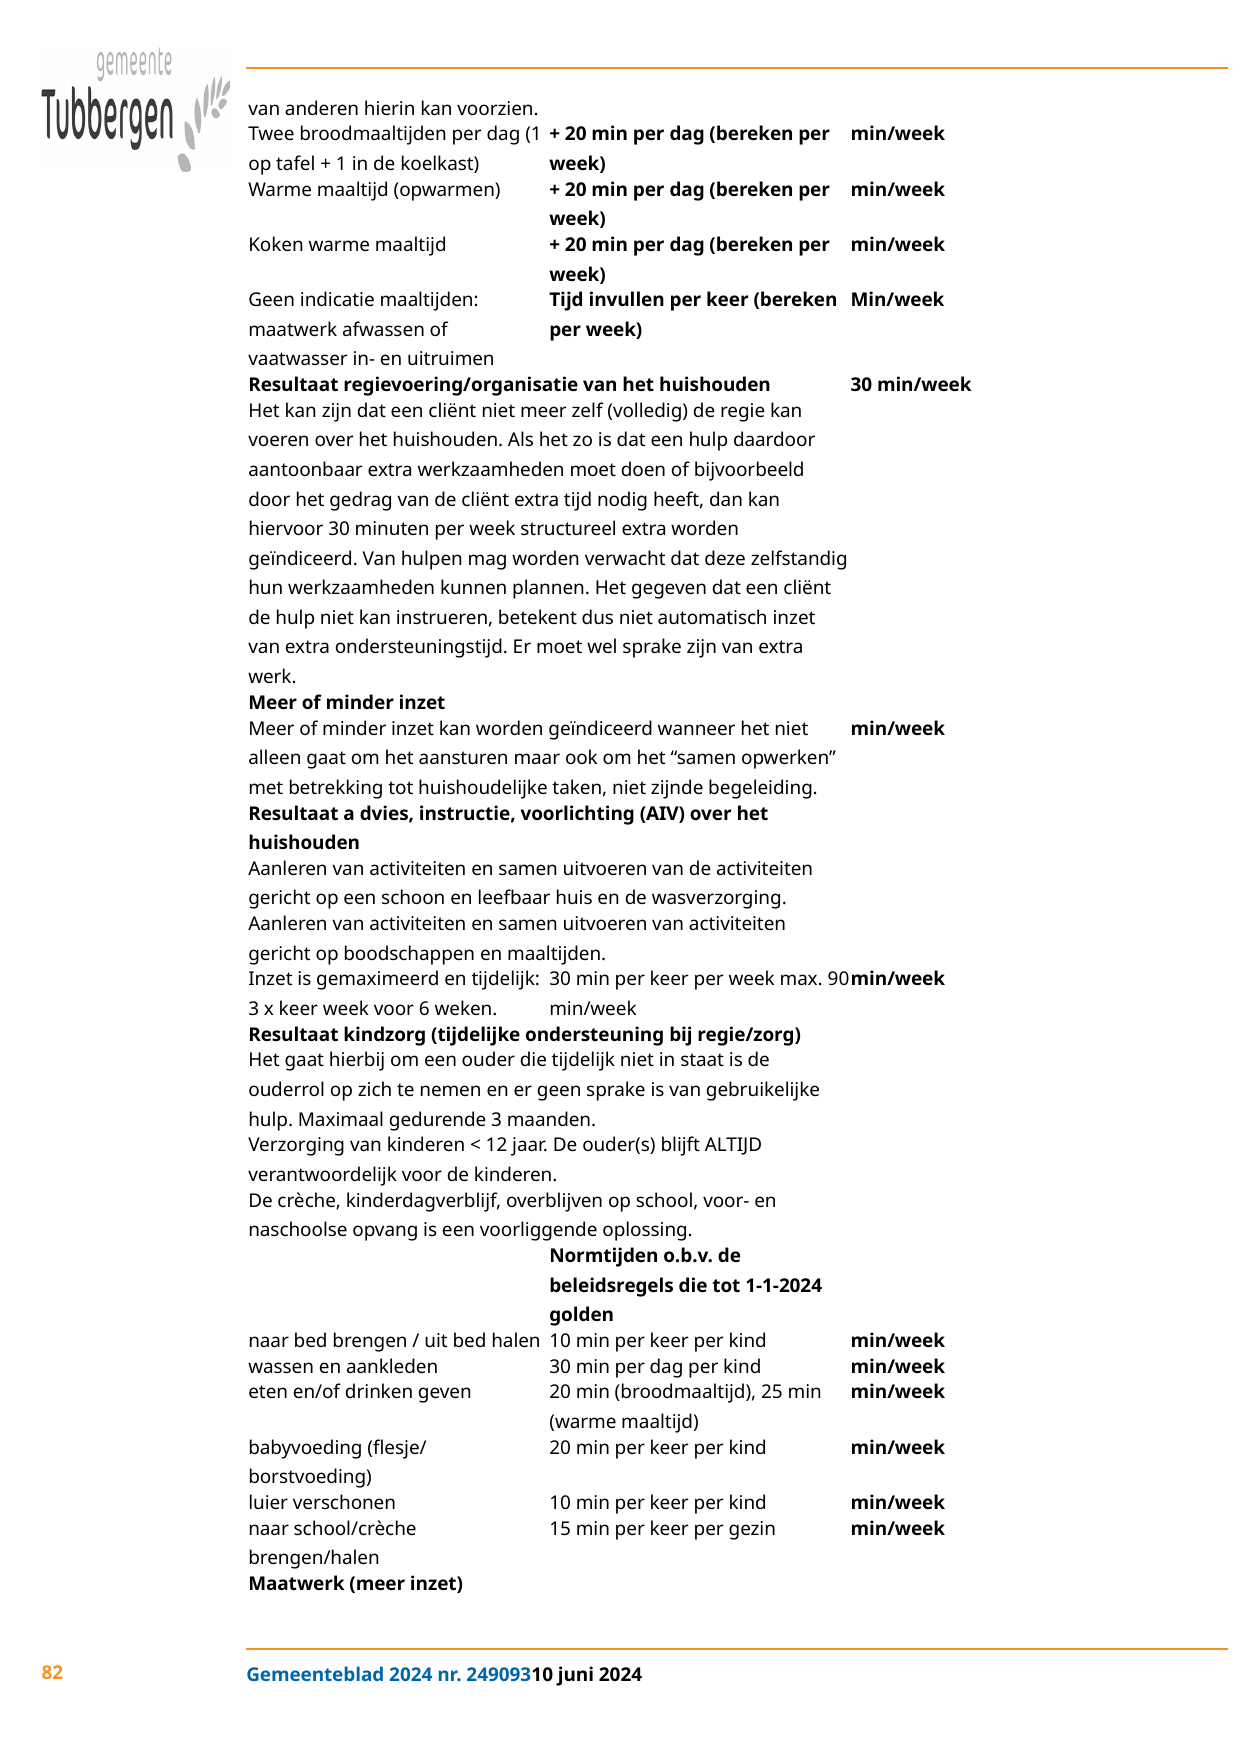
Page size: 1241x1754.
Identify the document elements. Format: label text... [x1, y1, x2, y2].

table_cell eten en/of drinken geven [248, 1379, 549, 1434]
table_cell Meer of minder inzet kan worden geïndiceerd wanneer het niet alleen gaat om het aansturen maar ook om het “samen opwerken” met betrekking tot huishoudelijke taken, niet zijnde begeleiding. [248, 715, 850, 800]
table_cell min/week [850, 1489, 1152, 1515]
table_cell [850, 1570, 1152, 1596]
table_cell min/week [850, 121, 1152, 176]
table_cell Resultaat kindzorg (tijdelijke ondersteuning bij regie/zorg) [248, 1021, 850, 1047]
table_cell + 20 min per dag (bereken per week) [549, 121, 850, 176]
picture [41, 47, 231, 172]
table_cell Resultaat regievoering/organisatie van het huishouden [248, 371, 850, 397]
table_cell Geen indicatie maaltijden: maatwerk afwassen of vaatwasser in- en uitruimen [248, 286, 549, 371]
table_cell [850, 1047, 1152, 1132]
table_cell Aanleren van activiteiten en samen uitvoeren van de activiteiten gericht op een schoon en leefbaar huis en de wasverzorging. [248, 855, 850, 910]
table_cell [850, 397, 1152, 689]
table_cell min/week [850, 1379, 1152, 1434]
table_cell Aanleren van activiteiten en samen uitvoeren van activiteiten gericht op boodschappen en maaltijden. [248, 910, 850, 966]
table_cell 10 min per keer per kind [549, 1489, 850, 1515]
table_cell Warme maaltijd (opwarmen) [248, 176, 549, 231]
table_cell min/week [850, 1353, 1152, 1378]
table_cell Resultaat a dvies, instructie, voorlichting (AIV) over het huishouden [248, 800, 850, 855]
table_cell naar bed brengen / uit bed halen [248, 1327, 549, 1353]
table_cell Maatwerk (meer inzet) [248, 1570, 850, 1596]
table_cell [850, 689, 1152, 715]
table_cell [850, 1242, 1152, 1327]
table_cell + 20 min per dag (bereken per week) [549, 231, 850, 286]
table_cell Meer of minder inzet [248, 689, 850, 715]
table_cell min/week [850, 231, 1152, 286]
table_cell min/week [850, 176, 1152, 231]
table_cell Min/week [850, 286, 1152, 371]
table_cell 20 min per keer per kind [549, 1434, 850, 1489]
table_cell 15 min per keer per gezin [549, 1515, 850, 1570]
table_cell 10 min per keer per kind [549, 1327, 850, 1353]
table_cell min/week [850, 1327, 1152, 1353]
table_cell min/week [850, 1434, 1152, 1489]
table_cell 30 min/week [850, 371, 1152, 397]
table_cell min/week [850, 715, 1152, 800]
table_cell naar school/crèche brengen/halen [248, 1515, 549, 1570]
table_cell 30 min per dag per kind [549, 1353, 850, 1378]
table_cell Koken warme maaltijd [248, 231, 549, 286]
table_cell Twee broodmaaltijden per dag (1 op tafel + 1 in de koelkast) [248, 121, 549, 176]
table_cell wassen en aankleden [248, 1353, 549, 1378]
table_cell min/week [850, 966, 1152, 1021]
table_cell [850, 1132, 1152, 1187]
table_cell [850, 910, 1152, 966]
table_cell Verzorging van kinderen < 12 jaar. De ouder(s) blijft ALTIJD verantwoordelijk voor de kinderen. [248, 1132, 850, 1187]
table_cell [850, 1187, 1152, 1242]
table_cell babyvoeding (flesje/ borstvoeding) [248, 1434, 549, 1489]
table_cell Tijd invullen per keer (bereken per week) [549, 286, 850, 371]
table_cell [850, 95, 1152, 121]
table_cell luier verschonen [248, 1489, 549, 1515]
table_cell min/week [850, 1515, 1152, 1570]
table_cell Inzet is gemaximeerd en tijdelijk: 3 x keer week voor 6 weken. [248, 966, 549, 1021]
table_cell Het kan zijn dat een cliënt niet meer zelf (volledig) de regie kan voeren over het huishouden. Als het zo is dat een hulp daardoor aantoonbaar extra werkzaamheden moet doen of bijvoorbeeld door het gedrag van de cliënt extra tijd nodig heeft, dan kan hiervoor 30 minuten per week structureel extra worden geïndiceerd. Van hulpen mag worden verwacht dat deze zelfstandig hun werkzaamheden kunnen plannen. Het gegeven dat een cliënt de hulp niet kan instrueren, betekent dus niet automatisch inzet van extra ondersteuningstijd. Er moet wel sprake zijn van extra werk. [248, 397, 850, 689]
table_cell [850, 1021, 1152, 1047]
table_cell Het gaat hierbij om een ouder die tijdelijk niet in staat is de ouderrol op zich te nemen en er geen sprake is van gebruikelijke hulp. Maximaal gedurende 3 maanden. [248, 1047, 850, 1132]
table_cell 20 min (broodmaaltijd), 25 min (warme maaltijd) [549, 1379, 850, 1434]
table_cell + 20 min per dag (bereken per week) [549, 176, 850, 231]
table_cell 30 min per keer per week max. 90 min/week [549, 966, 850, 1021]
table_cell [850, 855, 1152, 910]
table_cell [248, 1242, 549, 1327]
table_cell van anderen hierin kan voorzien. [248, 95, 850, 121]
table_cell Normtijden o.b.v. de beleidsregels die tot 1-1-2024 golden [549, 1242, 850, 1327]
table_cell [850, 800, 1152, 855]
table_cell De crèche, kinderdagverblijf, overblijven op school, voor- en naschoolse opvang is een voorliggende oplossing. [248, 1187, 850, 1242]
